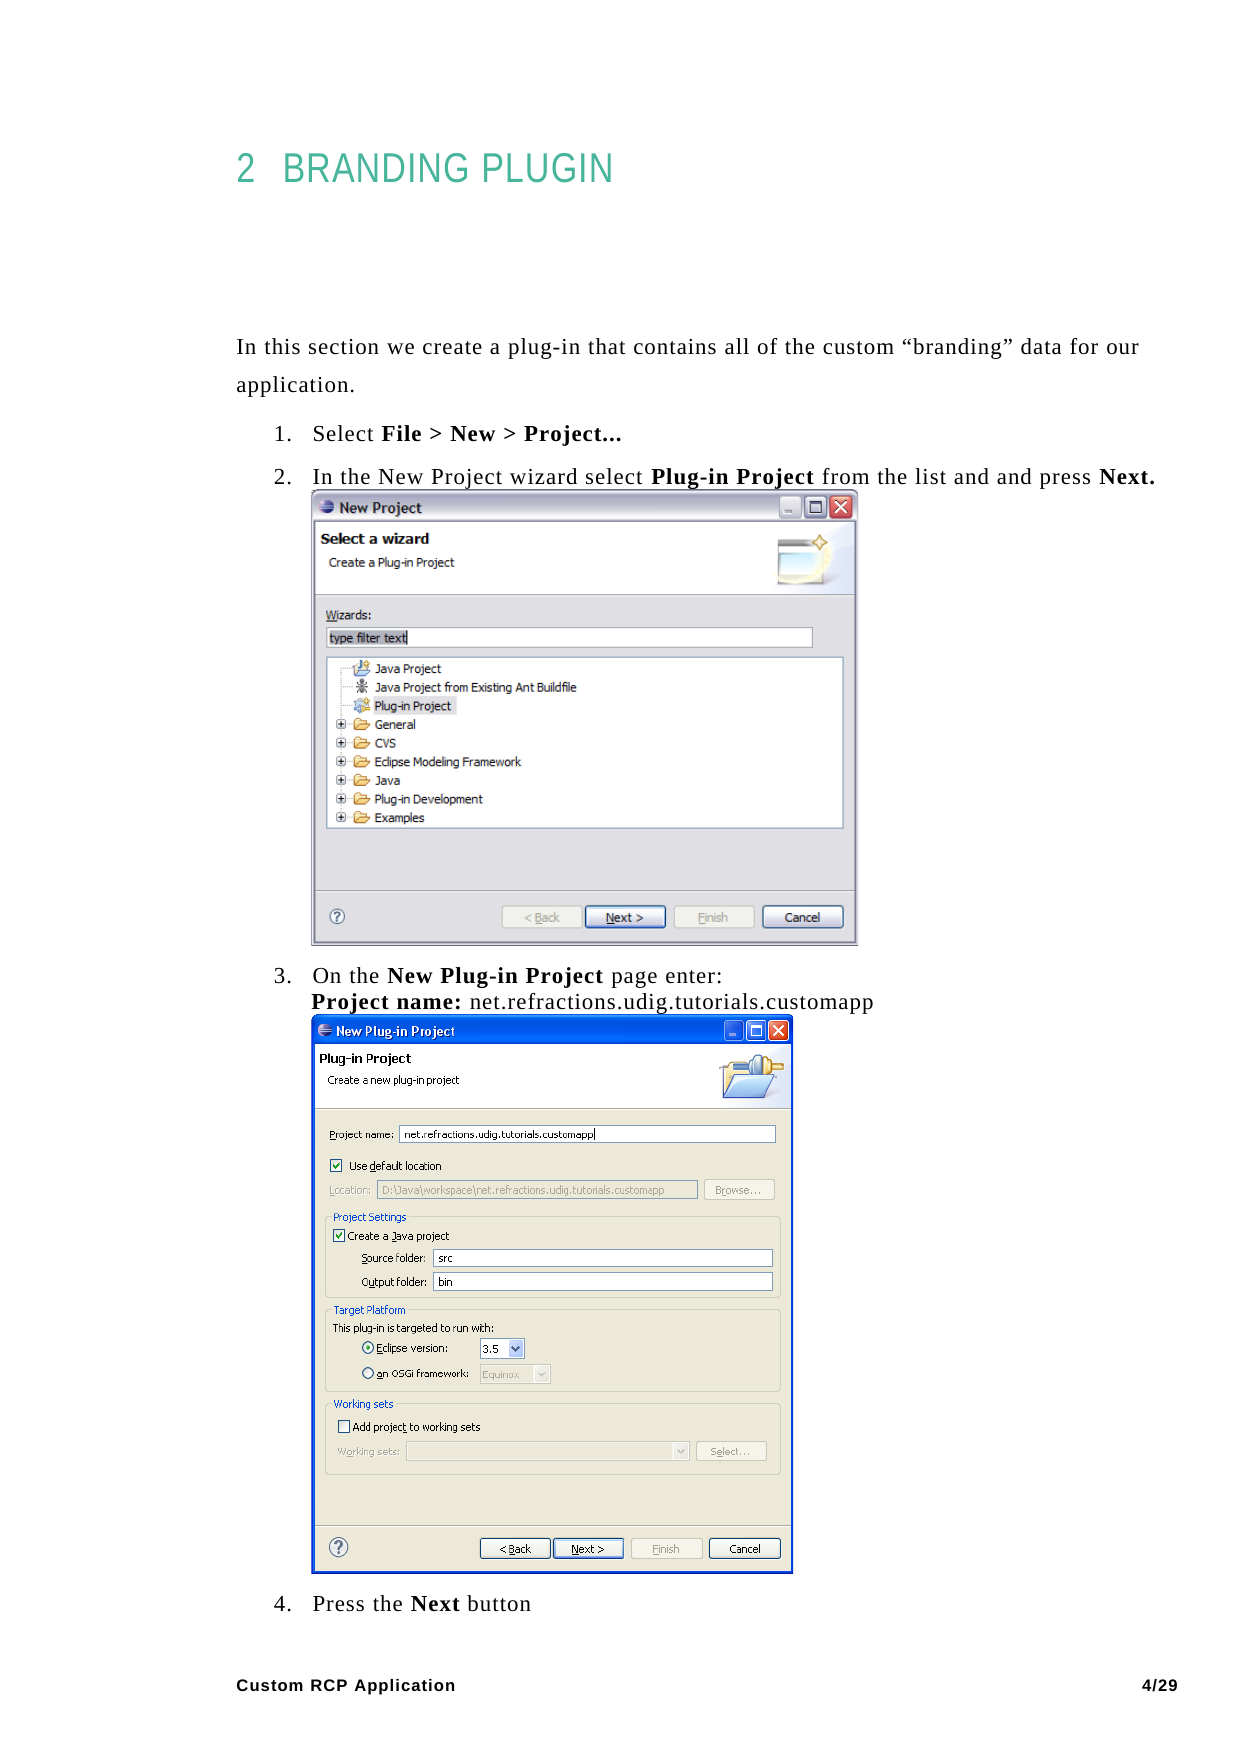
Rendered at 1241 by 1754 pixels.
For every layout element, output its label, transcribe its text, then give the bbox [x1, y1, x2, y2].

text In this section we create a plug-in that contains all of the custom “branding” data for our application. [236, 322, 1181, 397]
subtitle Branding Plugin [236, 143, 1181, 191]
picture [311, 1014, 794, 1574]
list In the New Project wizard select Plug-in Project from the list and and press Next. [274, 463, 1181, 945]
picture [311, 489, 859, 946]
list Press the Next button [274, 1590, 1181, 1616]
list On the New Plug-in Project page enter: Project name: net.refractions.udig.tutorials.customapp [274, 962, 1181, 1014]
list Select File > New > Project... [274, 420, 1181, 446]
